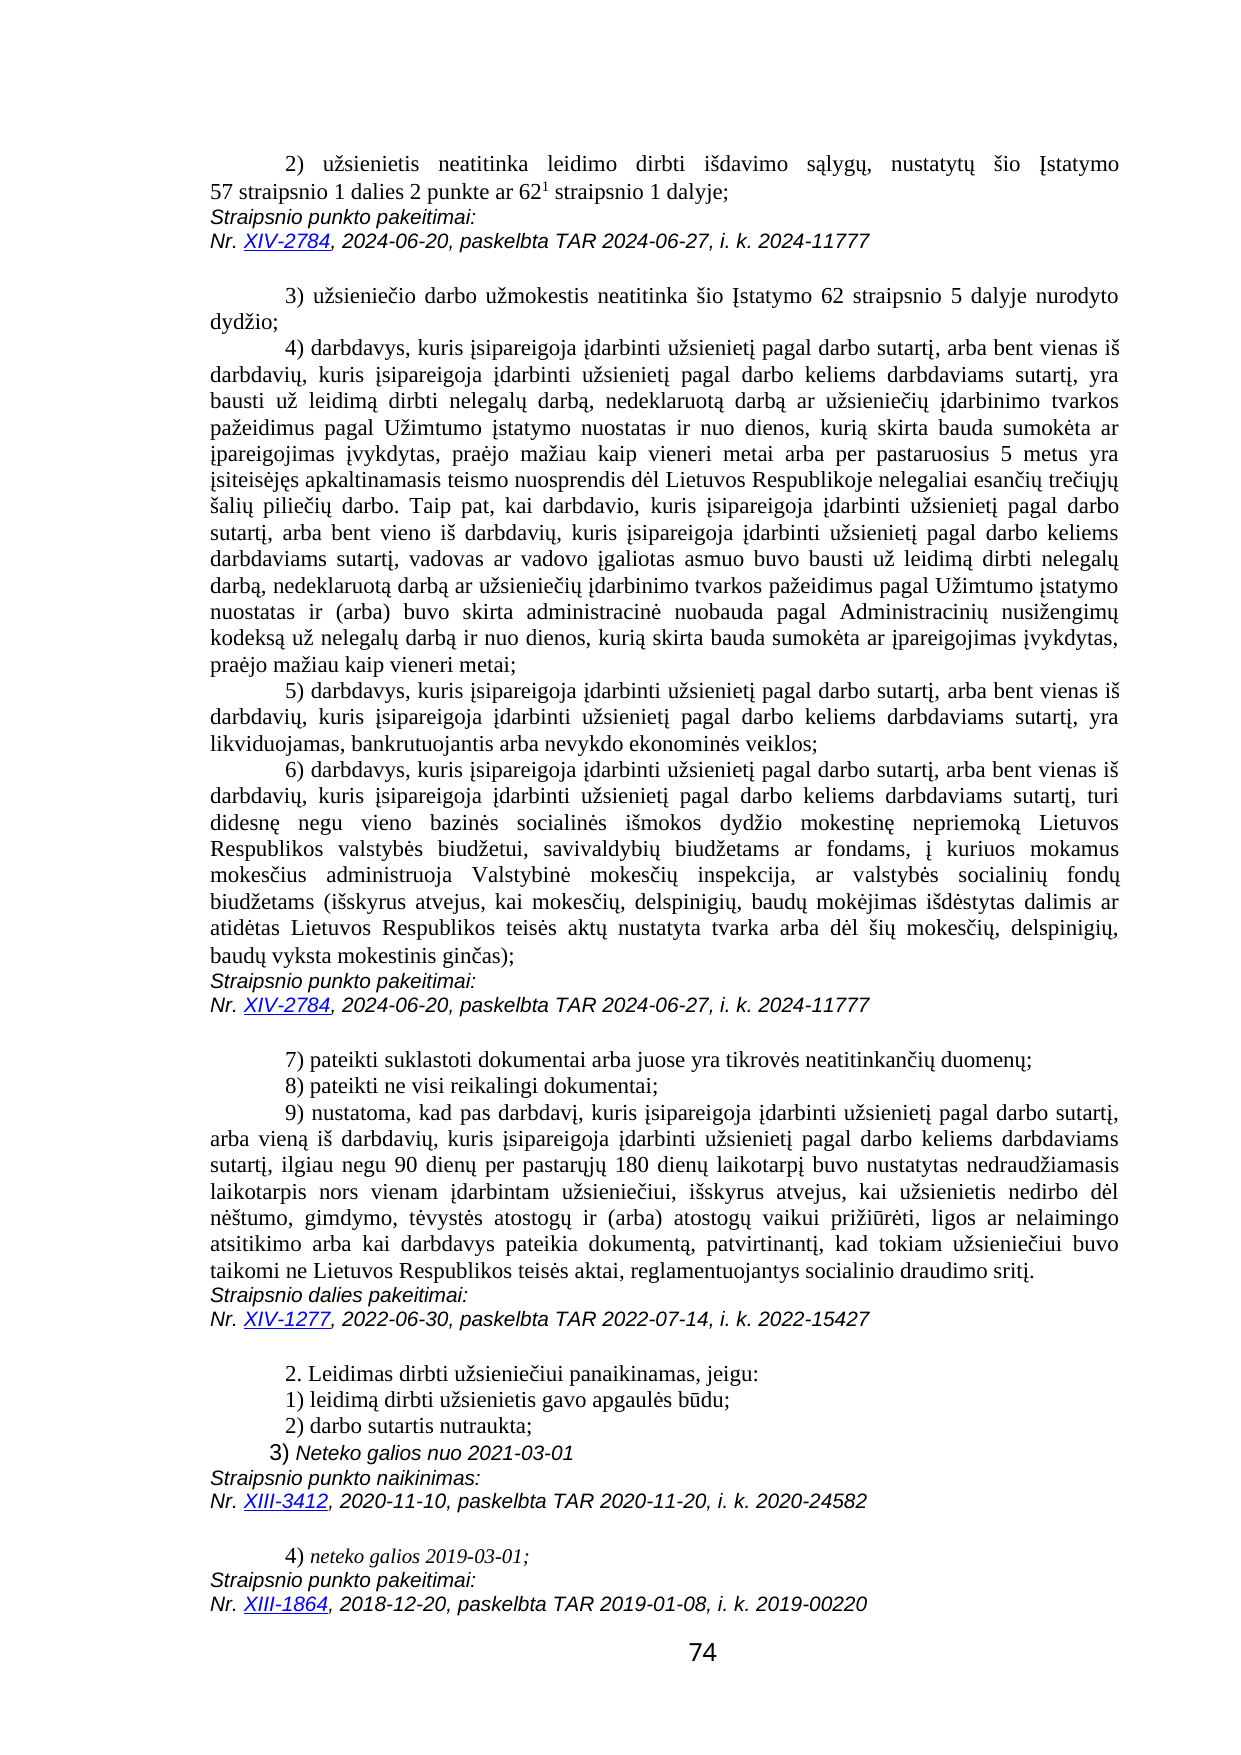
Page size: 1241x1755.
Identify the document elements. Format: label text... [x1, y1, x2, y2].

text 8) pateikti ne visi reikalingi dokumentai; [210, 1072, 1120, 1099]
text Nr. XIV-2784, 2024-06-20, paskelbta TAR 2024-06-27, i. k. 2024-11777 [210, 993, 1120, 1017]
text 3) užsieniečio darbo užmokestis neatitinka šio Įstatymo 62 straipsnio 5 dalyje nurodyto dydžio; [210, 282, 1120, 334]
text 2) užsienietis neatitinka leidimo dirbti išdavimo sąlygų, nustatytų šio Įstatymo 57 straipsnio 1 dalies 2 punkte ar 621 straipsnio 1 dalyje; [210, 150, 1120, 205]
text Straipsnio punkto pakeitimai: [210, 969, 1120, 993]
text 4) neteko galios 2019-03-01; [210, 1542, 1120, 1568]
text 1) leidimą dirbti užsienietis gavo apgaulės būdu; [210, 1386, 1120, 1413]
text Nr. XIII-3412, 2020-11-10, paskelbta TAR 2020-11-20, i. k. 2020-24582 [210, 1489, 1120, 1513]
text 6) darbdavys, kuris įsipareigoja įdarbinti užsienietį pagal darbo sutartį, arba bent vienas iš darbdavių, kuris įsipareigoja įdarbinti užsienietį pagal darbo keliems darbdaviams sutartį, turi didesnę negu vieno bazinės socialinės išmokos dydžio mokestinę nepriemoką Lietuvos Respublikos valstybės biudžetui, savivaldybių biudžetams ar fondams, į kuriuos mokamus mokesčius administruoja Valstybinė mokesčių inspekcija, ar valstybės socialinių fondų biudžetams (išskyrus atvejus, kai mokesčių, delspinigių, baudų mokėjimas išdėstytas dalimis ar atidėtas Lietuvos Respublikos teisės aktų nustatyta tvarka arba dėl šių mokesčių, delspinigių, baudų vyksta mokestinis ginčas); [210, 756, 1120, 969]
text 9) nustatoma, kad pas darbdavį, kuris įsipareigoja įdarbinti užsienietį pagal darbo sutartį, arba vieną iš darbdavių, kuris įsipareigoja įdarbinti užsienietį pagal darbo keliems darbdaviams sutartį, ilgiau negu 90 dienų per pastarųjų 180 dienų laikotarpį buvo nustatytas nedraudžiamasis laikotarpis nors vienam įdarbintam užsieniečiui, išskyrus atvejus, kai užsienietis nedirbo dėl nėštumo, gimdymo, tėvystės atostogų ir (arba) atostogų vaikui prižiūrėti, ligos ar nelaimingo atsitikimo arba kai darbdavys pateikia dokumentą, patvirtinantį, kad tokiam užsieniečiui buvo taikomi ne Lietuvos Respublikos teisės aktai, reglamentuojantys socialinio draudimo sritį. [210, 1099, 1120, 1283]
text 2) darbo sutartis nutraukta; [210, 1413, 1120, 1439]
text 4) darbdavys, kuris įsipareigoja įdarbinti užsienietį pagal darbo sutartį, arba bent vienas iš darbdavių, kuris įsipareigoja įdarbinti užsienietį pagal darbo keliems darbdaviams sutartį, yra bausti už leidimą dirbti nelegalų darbą, nedeklaruotą darbą ar užsieniečių įdarbinimo tvarkos pažeidimus pagal Užimtumo įstatymo nuostatas ir nuo dienos, kurią skirta bauda sumokėta ar įpareigojimas įvykdytas, praėjo mažiau kaip vieneri metai arba per pastaruosius 5 metus yra įsiteisėjęs apkaltinamasis teismo nuosprendis dėl Lietuvos Respublikoje nelegaliai esančių trečiųjų šalių piliečių darbo. Taip pat, kai darbdavio, kuris įsipareigoja įdarbinti užsienietį pagal darbo sutartį, arba bent vieno iš darbdavių, kuris įsipareigoja įdarbinti užsienietį pagal darbo keliems darbdaviams sutartį, vadovas ar vadovo įgaliotas asmuo buvo bausti už leidimą dirbti nelegalų darbą, nedeklaruotą darbą ar užsieniečių įdarbinimo tvarkos pažeidimus pagal Užimtumo įstatymo nuostatas ir (arba) buvo skirta administracinė nuobauda pagal Administracinių nusižengimų kodeksą už nelegalų darbą ir nuo dienos, kurią skirta bauda sumokėta ar įpareigojimas įvykdytas, praėjo mažiau kaip vieneri metai; [210, 334, 1120, 677]
text Nr. XIV-2784, 2024-06-20, paskelbta TAR 2024-06-27, i. k. 2024-11777 [210, 229, 1120, 253]
text 7) pateikti suklastoti dokumentai arba juose yra tikrovės neatitinkančių duomenų; [210, 1046, 1120, 1072]
text 5) darbdavys, kuris įsipareigoja įdarbinti užsienietį pagal darbo sutartį, arba bent vienas iš darbdavių, kuris įsipareigoja įdarbinti užsienietį pagal darbo keliems darbdaviams sutartį, yra likviduojamas, bankrutuojantis arba nevykdo ekonominės veiklos; [210, 677, 1120, 756]
text 2. Leidimas dirbti užsieniečiui panaikinamas, jeigu: [210, 1360, 1120, 1386]
text Straipsnio punkto naikinimas: [210, 1465, 1120, 1489]
text Straipsnio dalies pakeitimai: [210, 1283, 1120, 1307]
text Nr. XIII-1864, 2018-12-20, paskelbta TAR 2019-01-08, i. k. 2019-00220 [210, 1592, 1120, 1616]
text Nr. XIV-1277, 2022-06-30, paskelbta TAR 2022-07-14, i. k. 2022-15427 [210, 1307, 1120, 1331]
text Straipsnio punkto pakeitimai: [210, 205, 1120, 229]
text Straipsnio punkto pakeitimai: [210, 1568, 1120, 1592]
text 3) Neteko galios nuo 2021-03-01 [210, 1439, 1120, 1465]
